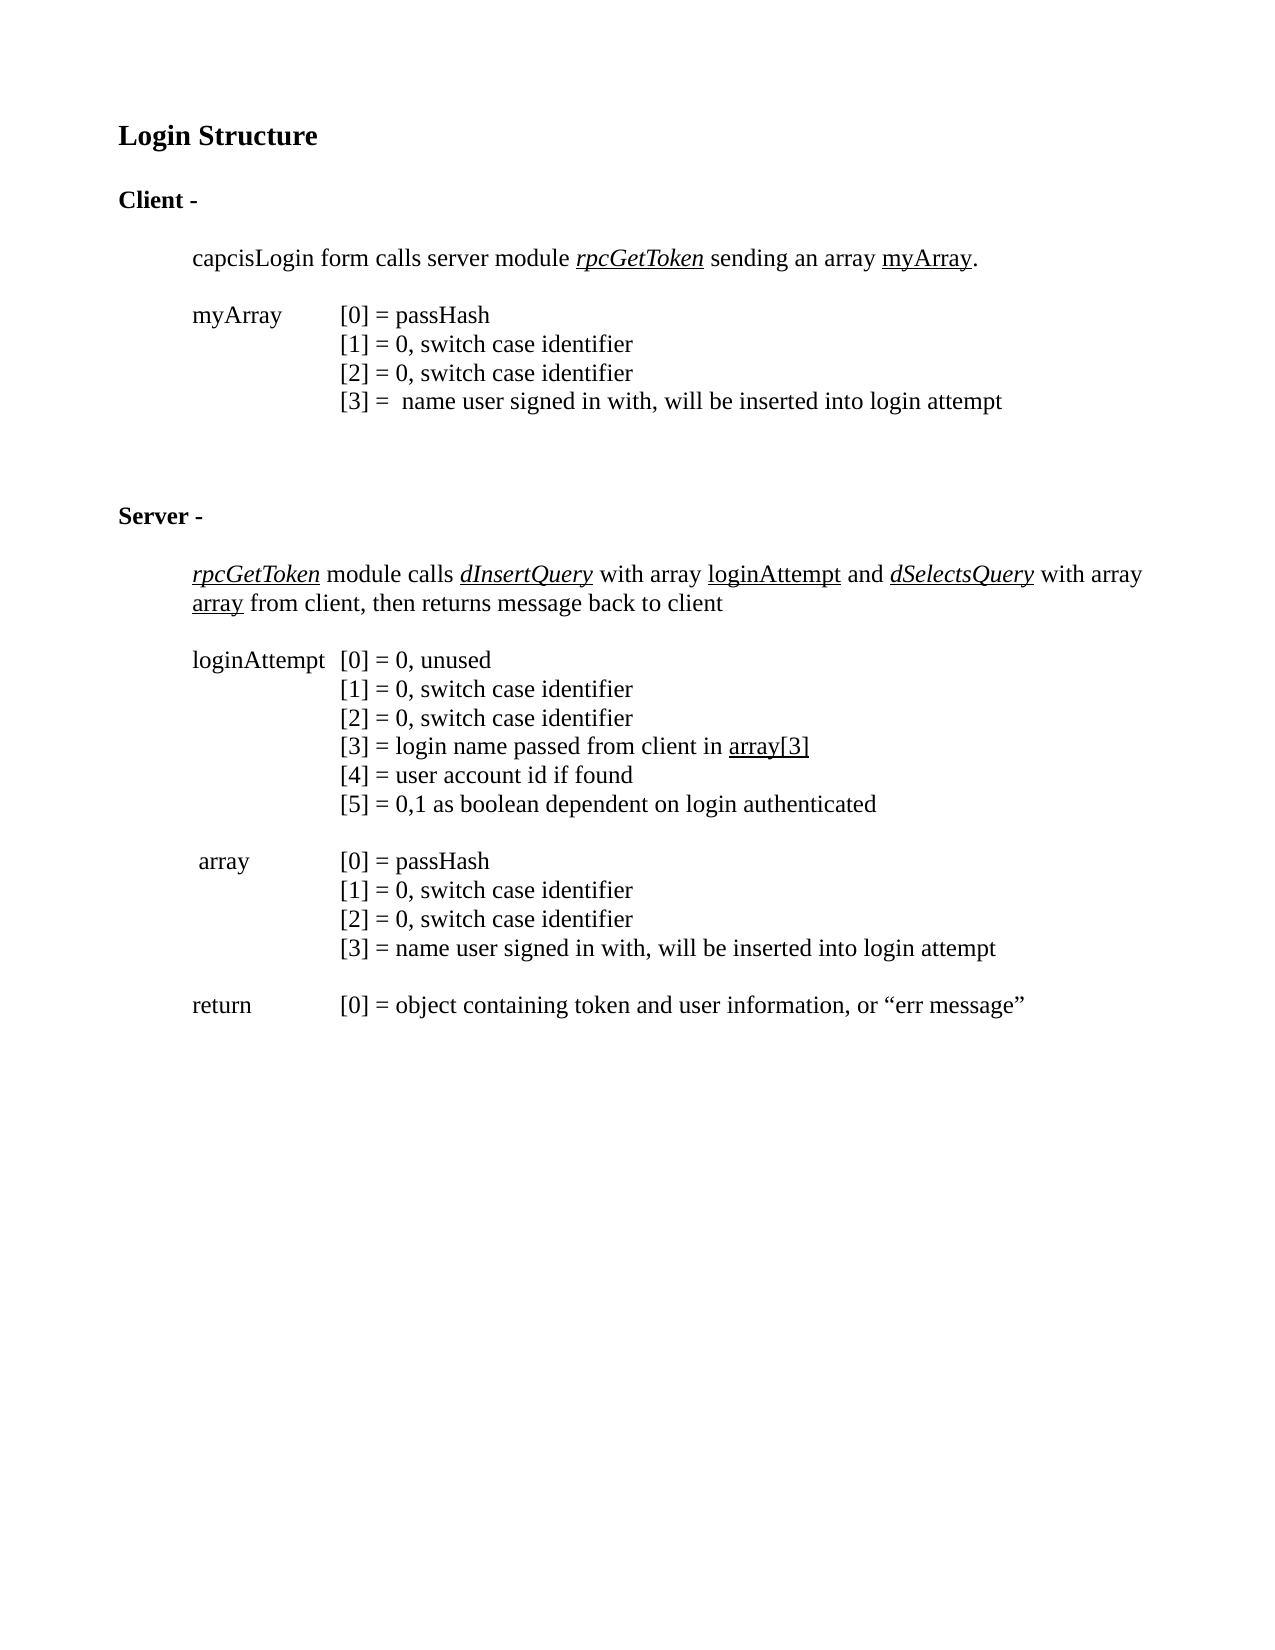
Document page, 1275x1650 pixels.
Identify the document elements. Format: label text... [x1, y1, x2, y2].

text myArray [0] = passHash [118, 300, 1157, 329]
text Login Structure [118, 118, 1157, 152]
text [2] = 0, switch case identifier [118, 703, 1157, 731]
text [2] = 0, switch case identifier [118, 904, 1157, 933]
text Server - [118, 501, 1157, 530]
text [1] = 0, switch case identifier [118, 329, 1157, 358]
text Client - [118, 185, 1157, 214]
text [2] = 0, switch case identifier [118, 358, 1157, 386]
text [3] = name user signed in with, will be inserted into login attempt [118, 933, 1157, 961]
text array [0] = passHash [118, 846, 1157, 875]
text rpcGetToken module calls dInsertQuery with array loginAttempt and dSelectsQuery with array array from client, then returns message back to client [118, 559, 1157, 616]
text [3] = login name passed from client in array[3] [118, 731, 1157, 760]
text [5] = 0,1 as boolean dependent on login authenticated [118, 789, 1157, 818]
text [3] = name user signed in with, will be inserted into login attempt [118, 386, 1157, 415]
text [1] = 0, switch case identifier [118, 674, 1157, 703]
text [1] = 0, switch case identifier [118, 875, 1157, 904]
text capcisLogin form calls server module rpcGetToken sending an array myArray. [118, 243, 1157, 271]
text [4] = user account id if found [118, 760, 1157, 789]
text return [0] = object containing token and user information, or “err message” [118, 990, 1157, 1019]
text loginAttempt [0] = 0, unused [118, 645, 1157, 674]
